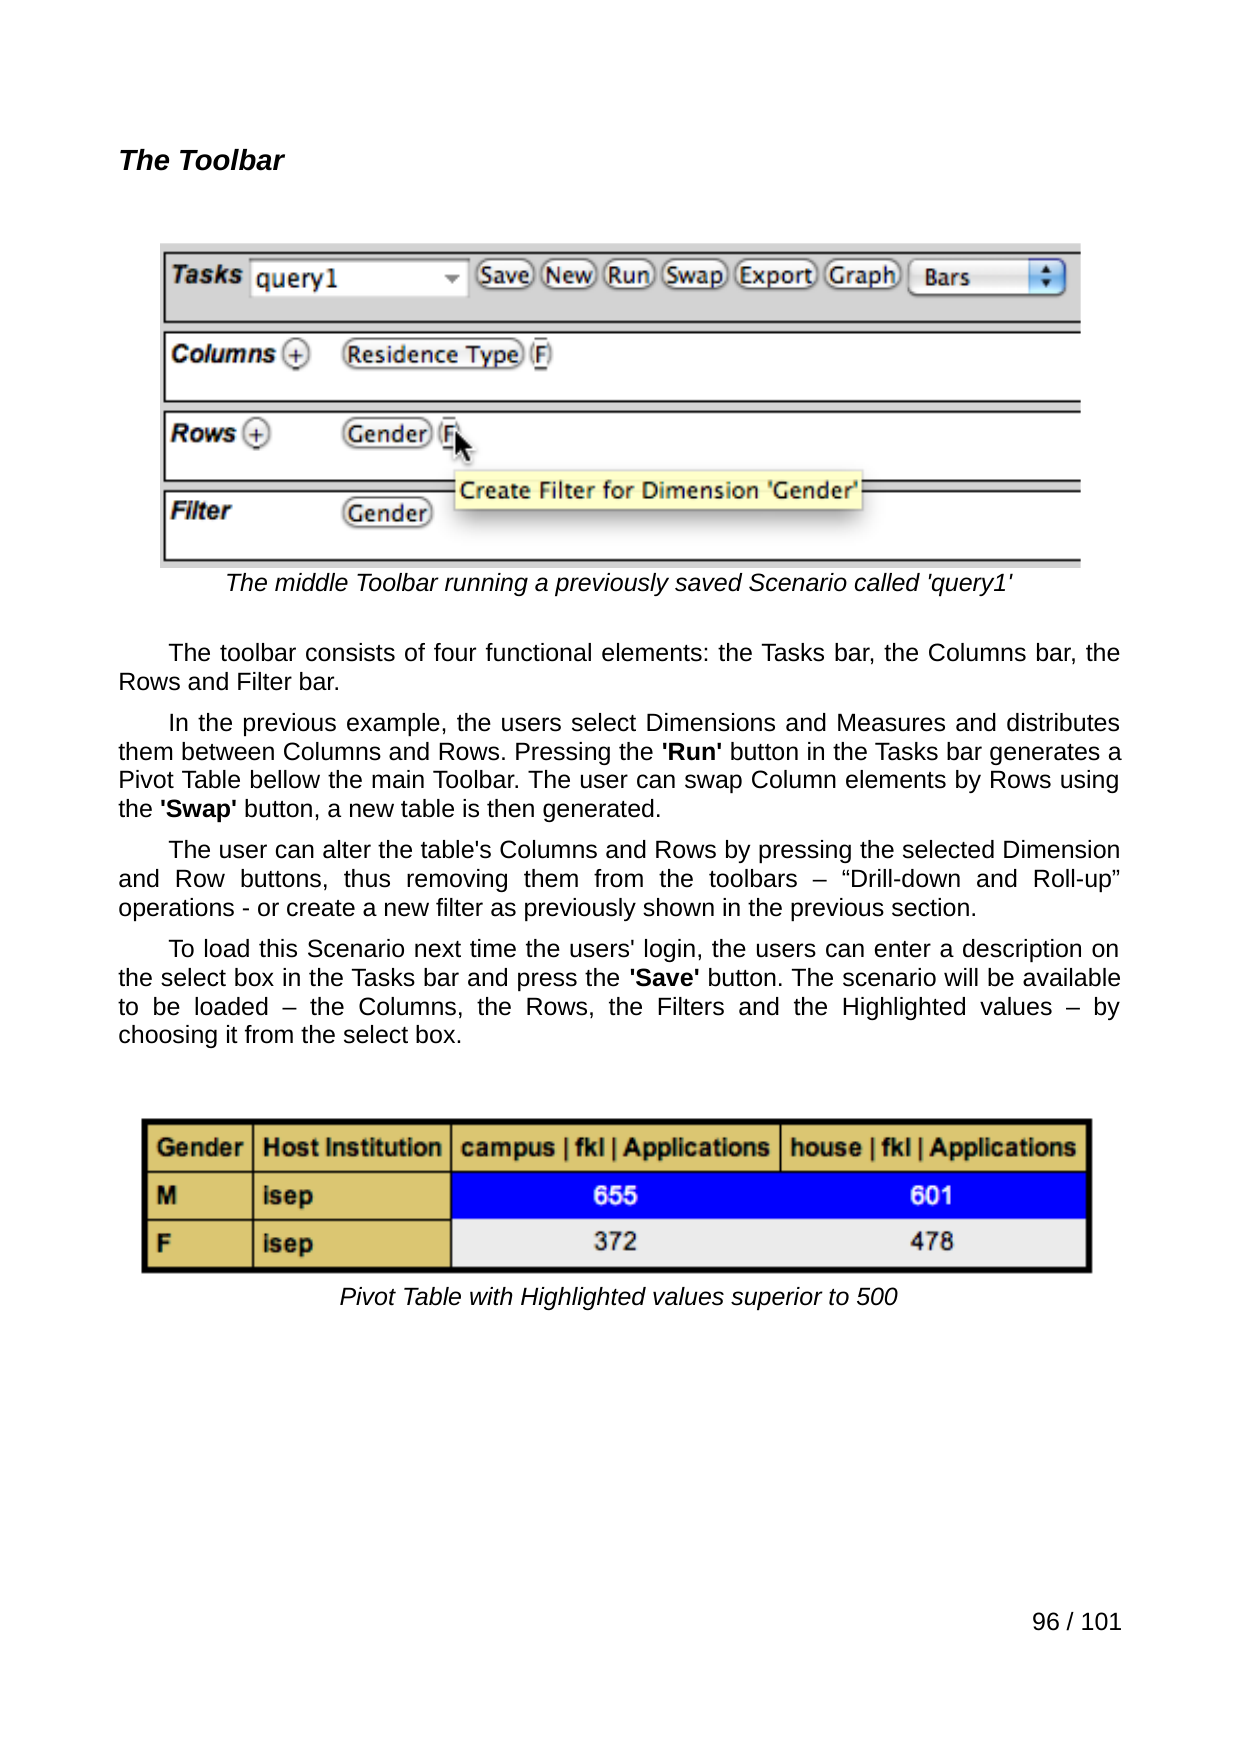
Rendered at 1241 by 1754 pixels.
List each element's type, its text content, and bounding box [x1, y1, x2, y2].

text To load this Scenario next time the users' login, the users can enter a description on the select box in the Tasks bar and press the 'Save' button. The scenario will be available to be loaded – the Columns, the Rows, the Filters and the Highlighted values – by choosing it from the select box. [118, 934, 1122, 1049]
text The middle Toolbar running a previously saved Scenario called 'query1' [160, 568, 1080, 597]
text The toolbar consists of four functional elements: the Tasks bar, the Columns bar, the Rows and Filter bar. [118, 638, 1122, 695]
text Pivot Table with Highlighted values superior to 500 [140, 1282, 1100, 1311]
text The user can alter the table's Columns and Rows by pressing the selected Dimension and Row buttons, thus removing them from the toolbars – “Drill-down and Roll-up” operations - or create a new filter as previously shown in the previous section. [118, 835, 1122, 922]
subtitle The Toolbar [118, 143, 1122, 177]
picture [160, 243, 1081, 568]
text In the previous example, the users select Dimensions and Measures and distributes them between Columns and Rows. Pressing the 'Run' button in the Tasks bar generates a Pivot Table bellow the main Toolbar. The user can swap Column elements by Rows using the 'Swap' button, a new table is then generated. [118, 708, 1122, 823]
picture [140, 1115, 1101, 1282]
